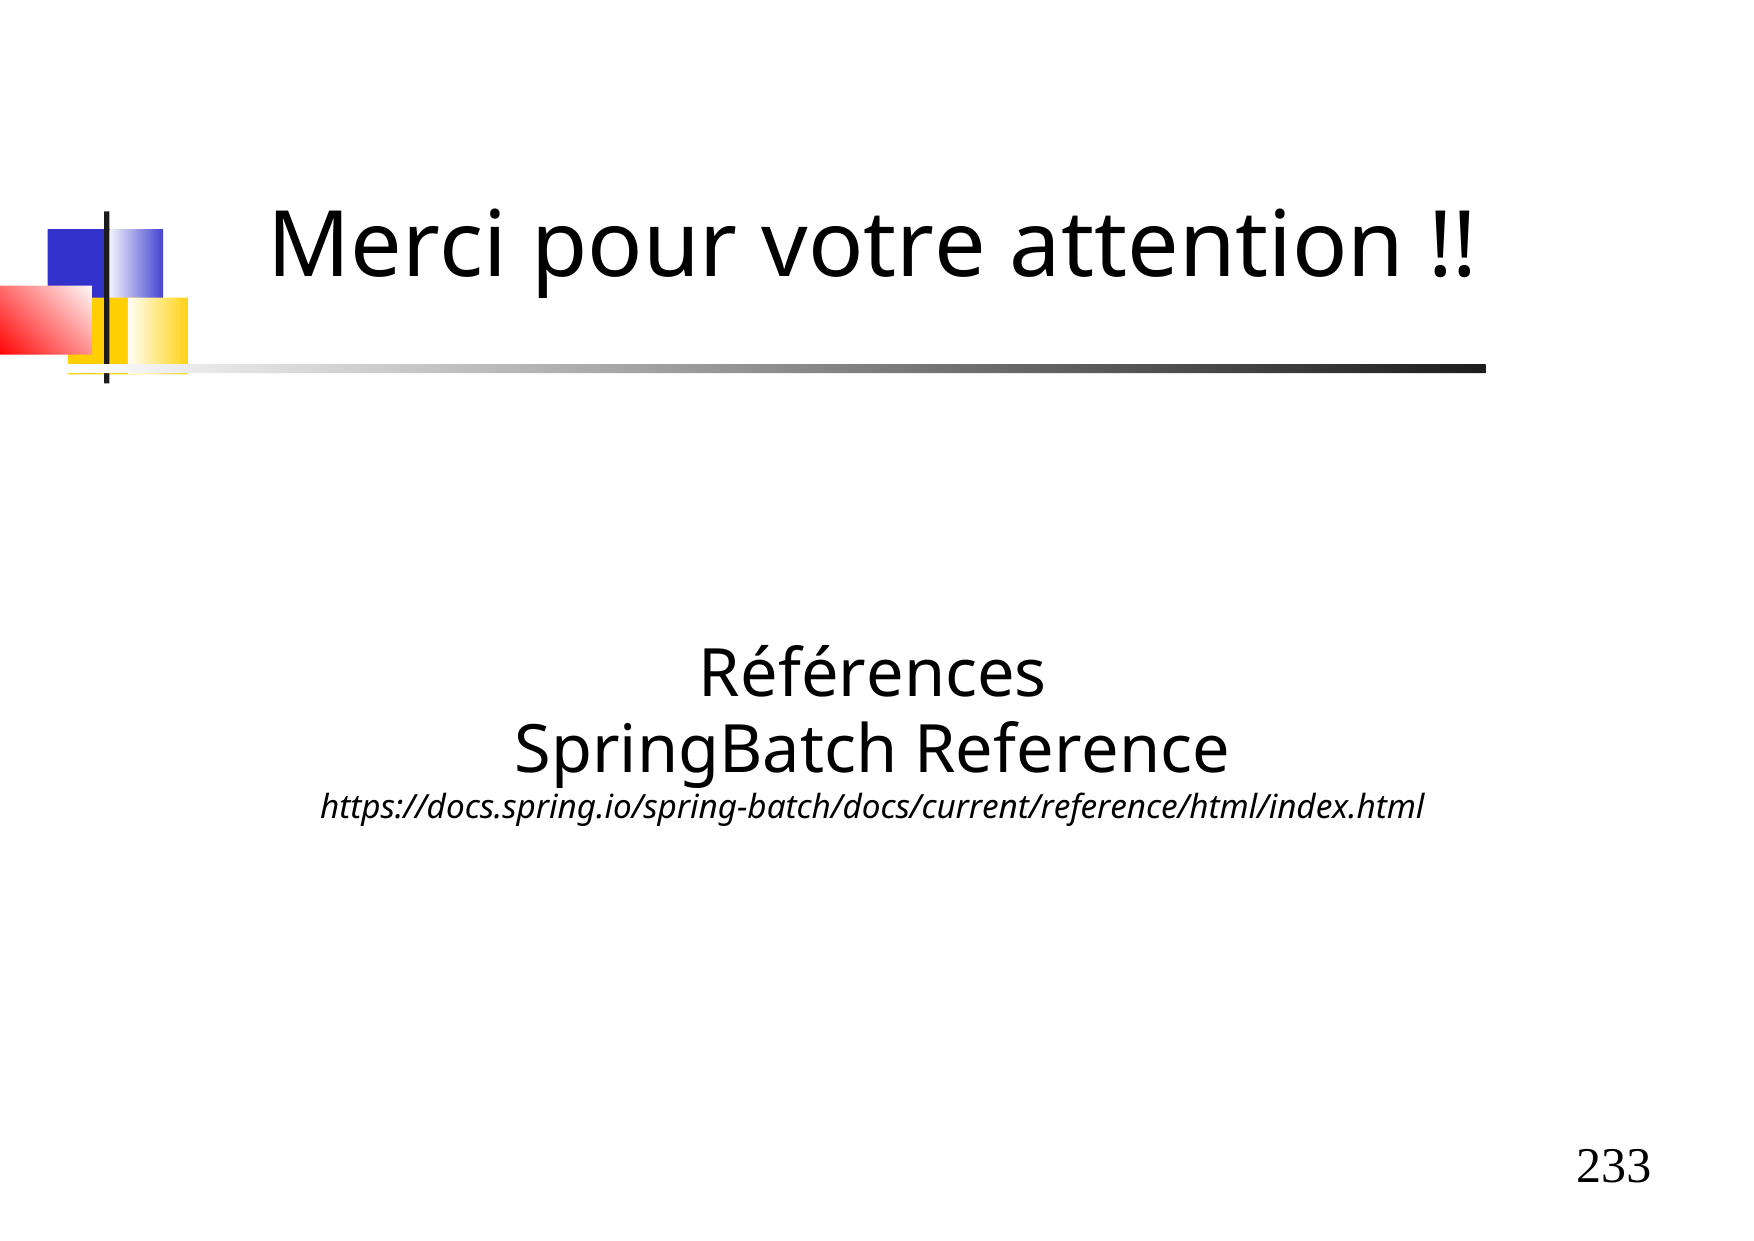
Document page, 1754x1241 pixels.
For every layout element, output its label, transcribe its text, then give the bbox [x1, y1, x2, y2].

title Merci pour votre attention !! [179, 139, 1567, 351]
subtitle Références SpringBatch Reference https://docs.spring.io/spring-batch/docs/current/reference/html/index.html [179, 371, 1567, 1091]
